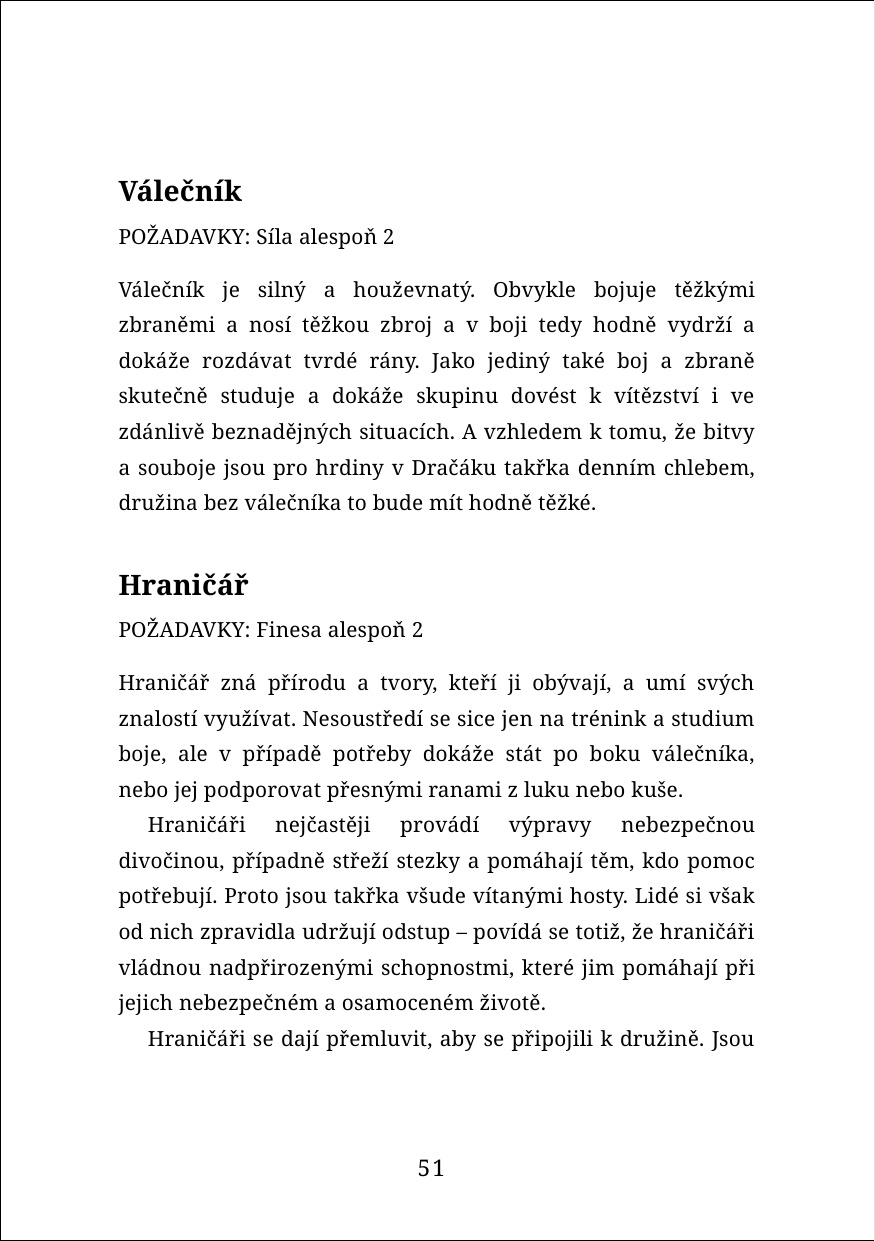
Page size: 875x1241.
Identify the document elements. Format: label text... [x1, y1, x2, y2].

subtitle Válečník [118, 172, 756, 210]
text Hraničář zná přírodu a tvory, kteří ji obývají, a umí svých znalostí využívat. Nesoustředí se sice jen na trénink a studium boje, ale v případě potřeby dokáže stát po boku válečníka, nebo jej podporovat přesnými ranami z luku nebo kuše. Hraničáři nejčastěji provádí výpravy nebezpečnou divočinou, případně střeží stezky a pomáhají těm, kdo pomoc potřebují. Proto jsou takřka všude vítanými hosty. Lidé si však od nich zpravidla udržují odstup – povídá se totiž, že hraničáři vládnou nadpřirozenými schopnostmi, které jim pomáhají při jejich nebezpečném a osamoceném životě. Hraničáři se dají přemluvit, aby se připojili k družině. Jsou [118, 668, 756, 1052]
text POŽADAVKY: Finesa alespoň 2 [118, 615, 756, 644]
text Válečník je silný a houževnatý. Obvykle bojuje těžkými zbraněmi a nosí těžkou zbroj a v boji tedy hodně vydrží a dokáže rozdávat tvrdé rány. Jako jediný také boj a zbraně skutečně studuje a dokáže skupinu dovést k vítězství i ve zdánlivě beznadějných situacích. A vzhledem k tomu, že bitvy a souboje jsou pro hrdiny v Dračáku takřka denním chlebem, družina bez válečníka to bude mít hodně těžké. [118, 275, 756, 517]
subtitle Hraničář [118, 565, 756, 603]
text POŽADAVKY: Síla alespoň 2 [118, 222, 756, 250]
